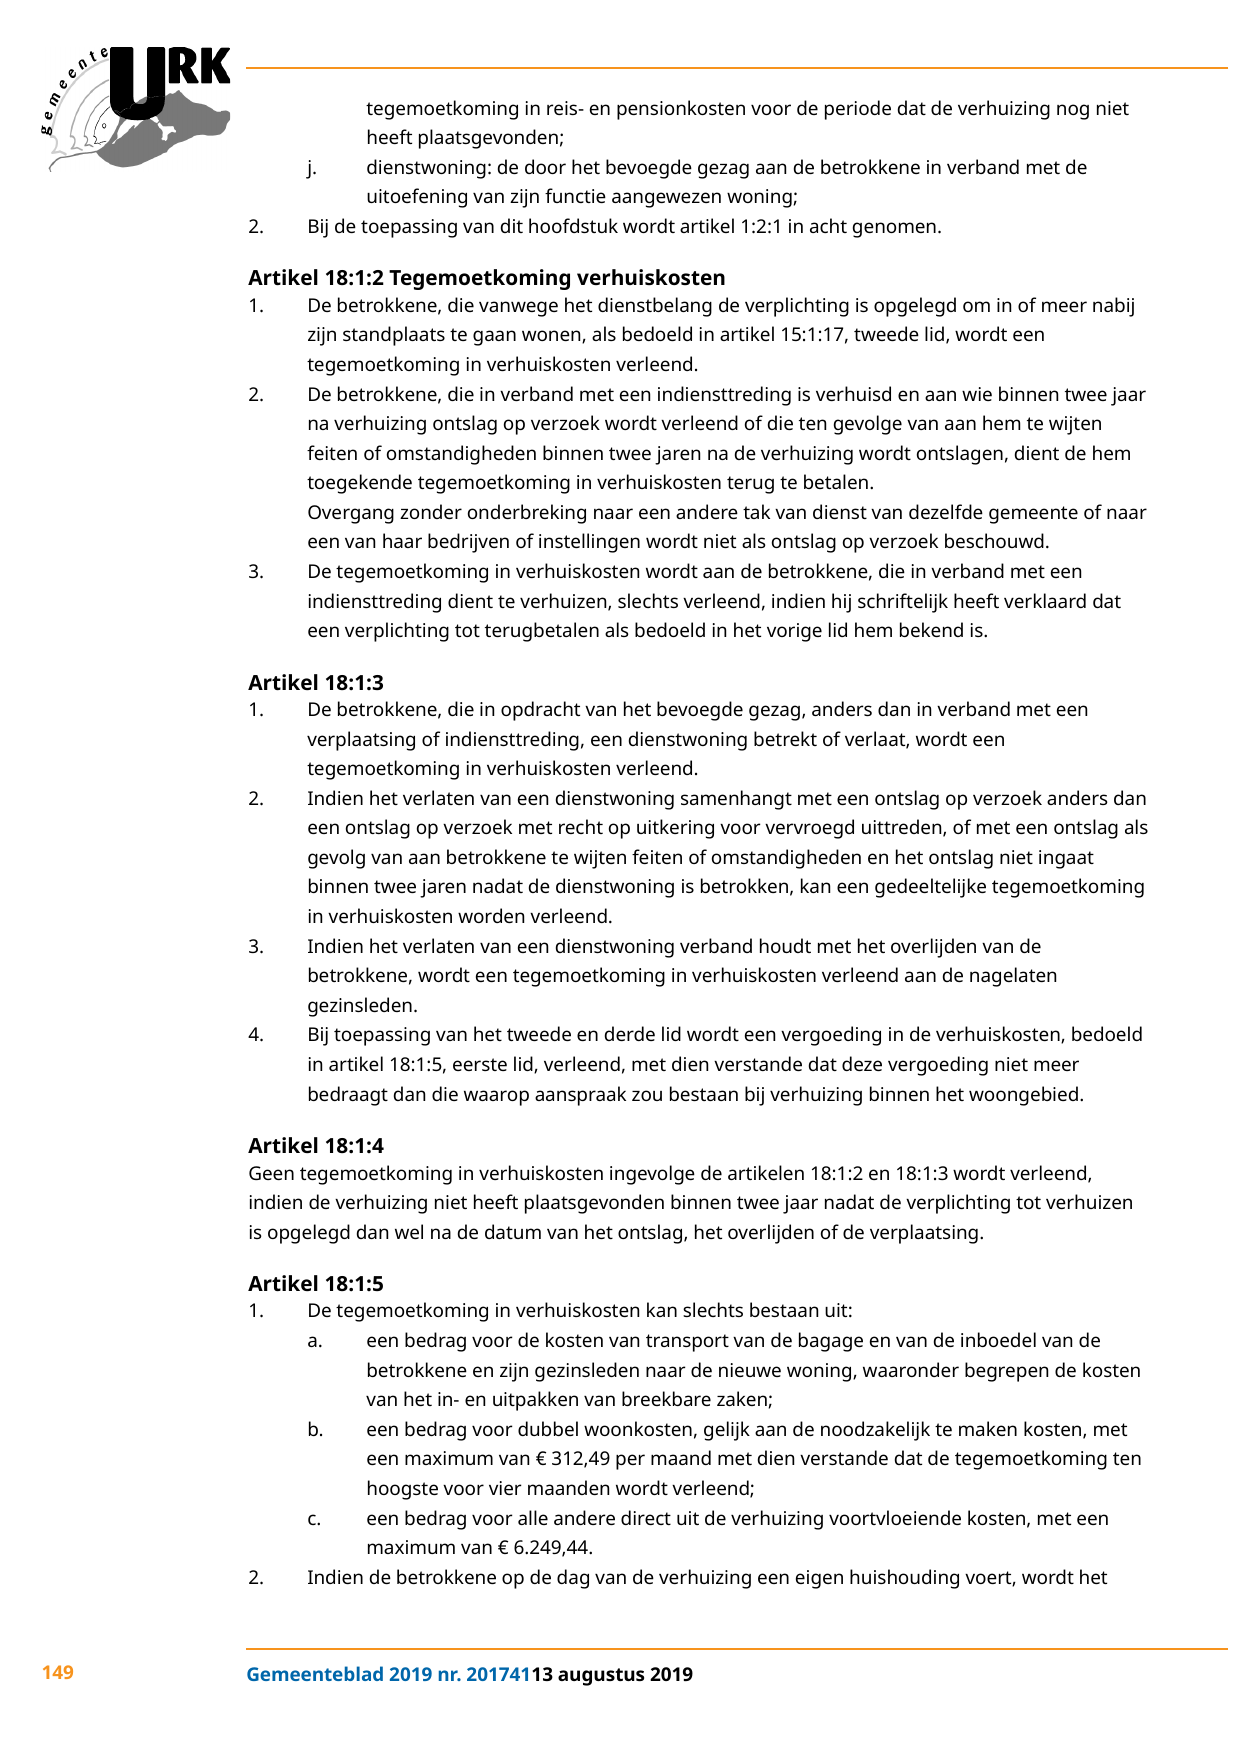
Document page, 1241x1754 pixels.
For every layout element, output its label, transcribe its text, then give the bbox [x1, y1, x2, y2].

list Bij de toepassing van dit hoofdstuk wordt artikel 1:2:1 in acht genomen. [248, 213, 1152, 239]
list De tegemoetkoming in verhuiskosten wordt aan de betrokkene, die in verband met een indiensttreding dient te verhuizen, slechts verleend, indien hij schriftelijk heeft verklaard dat een verplichting tot terugbetalen als bedoeld in het vorige lid hem bekend is. [248, 558, 1152, 643]
list Overgang zonder onderbreking naar een andere tak van dienst van dezelfde gemeente of naar een van haar bedrijven of instellingen wordt niet als ontslag op verzoek beschouwd. [248, 499, 1152, 554]
text Artikel 18:1:2 Tegemoetkoming verhuiskosten [248, 263, 1152, 292]
list tegemoetkoming in reis- en pensionkosten voor de periode dat de verhuizing nog niet heeft plaatsgevonden; [307, 95, 1152, 150]
list een bedrag voor alle andere direct uit de verhuizing voortvloeiende kosten, met een maximum van € 6.249,44. [307, 1505, 1152, 1560]
list De betrokkene, die vanwege het dienstbelang de verplichting is opgelegd om in of meer nabij zijn standplaats te gaan wonen, als bedoeld in artikel 15:1:17, tweede lid, wordt een tegemoetkoming in verhuiskosten verleend. [248, 292, 1152, 377]
list De betrokkene, die in opdracht van het bevoegde gezag, anders dan in verband met een verplaatsing of indiensttreding, een dienstwoning betrekt of verlaat, wordt een tegemoetkoming in verhuiskosten verleend. [248, 696, 1152, 781]
list Indien het verlaten van een dienstwoning samenhangt met een ontslag op verzoek anders dan een ontslag op verzoek met recht op uitkering voor vervroegd uittreden, of met een ontslag als gevolg van aan betrokkene te wijten feiten of omstandigheden en het ontslag niet ingaat binnen twee jaren nadat de dienstwoning is betrokken, kan een gedeeltelijke tegemoetkoming in verhuiskosten worden verleend. [248, 785, 1152, 929]
list een bedrag voor dubbel woonkosten, gelijk aan de noodzakelijk te maken kosten, met een maximum van € 312,49 per maand met dien verstande dat de tegemoetkoming ten hoogste voor vier maanden wordt verleend; [307, 1416, 1152, 1501]
list een bedrag voor de kosten van transport van de bagage en van de inboedel van de betrokkene en zijn gezinsleden naar de nieuwe woning, waaronder begrepen de kosten van het in- en uitpakken van breekbare zaken; [307, 1327, 1152, 1412]
list dienstwoning: de door het bevoegde gezag aan de betrokkene in verband met de uitoefening van zijn functie aangewezen woning; [307, 154, 1152, 209]
list Bij toepassing van het tweede en derde lid wordt een vergoeding in de verhuiskosten, bedoeld in artikel 18:1:5, eerste lid, verleend, met dien verstande dat deze vergoeding niet meer bedraagt dan die waarop aanspraak zou bestaan bij verhuizing binnen het woongebied. [248, 1022, 1152, 1107]
text Artikel 18:1:3 [248, 668, 1152, 696]
list Indien het verlaten van een dienstwoning verband houdt met het overlijden van de betrokkene, wordt een tegemoetkoming in verhuiskosten verleend aan de nagelaten gezinsleden. [248, 933, 1152, 1018]
text Artikel 18:1:4 [248, 1131, 1152, 1160]
text Geen tegemoetkoming in verhuiskosten ingevolge de artikelen 18:1:2 en 18:1:3 wordt verleend, indien de verhuizing niet heeft plaatsgevonden binnen twee jaar nadat de verplichting tot verhuizen is opgelegd dan wel na de datum van het ontslag, het overlijden of de verplaatsing. [248, 1160, 1152, 1244]
list De tegemoetkoming in verhuiskosten kan slechts bestaan uit: [248, 1298, 1152, 1323]
list Indien de betrokkene op de dag van de verhuizing een eigen huishouding voert, wordt het [248, 1564, 1152, 1590]
text Artikel 18:1:5 [248, 1269, 1152, 1298]
picture [41, 47, 231, 172]
list De betrokkene, die in verband met een indiensttreding is verhuisd en aan wie binnen twee jaar na verhuizing ontslag op verzoek wordt verleend of die ten gevolge van aan hem te wijten feiten of omstandigheden binnen twee jaren na de verhuizing wordt ontslagen, dient de hem toegekende tegemoetkoming in verhuiskosten terug te betalen. [248, 381, 1152, 495]
